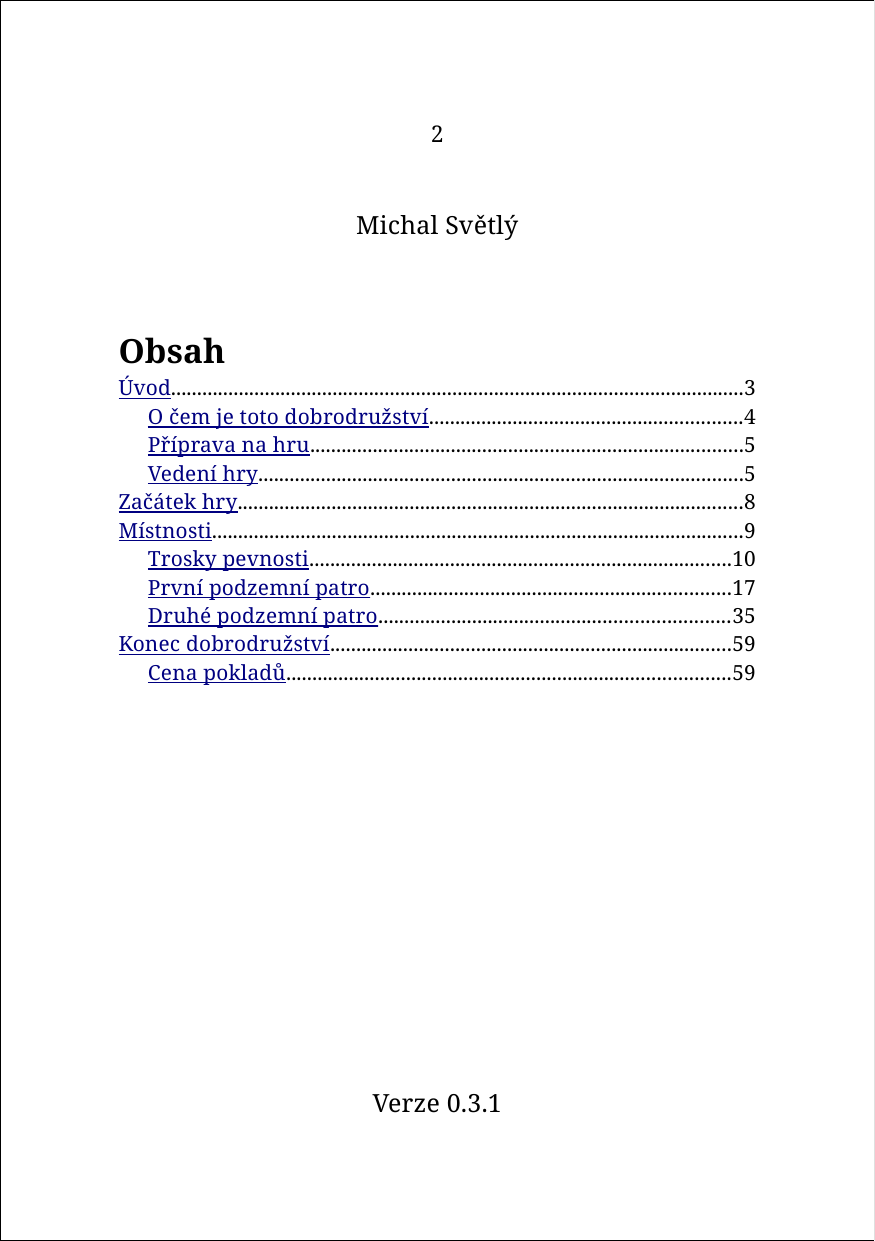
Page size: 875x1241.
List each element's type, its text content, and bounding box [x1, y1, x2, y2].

text Začátek hry 8 [118, 487, 756, 516]
text Místnosti 9 [118, 516, 756, 544]
text Cena pokladů 59 [148, 658, 756, 686]
text Verze 0.3.1 [118, 1085, 756, 1119]
text První podzemní patro 17 [148, 573, 756, 601]
text Trosky pevnosti 10 [148, 544, 756, 573]
text Úvod 3 [118, 373, 756, 402]
text O⁠ čem je toto dobrodružství 4 [148, 402, 756, 430]
subtitle Obsah [118, 328, 756, 373]
text Michal Světlý [118, 208, 756, 242]
text Příprava na hru 5 [148, 430, 756, 459]
text Druhé podzemní patro 35 [148, 601, 756, 629]
text Konec dobrodružství 59 [118, 629, 756, 658]
text Vedení hry 5 [148, 459, 756, 487]
